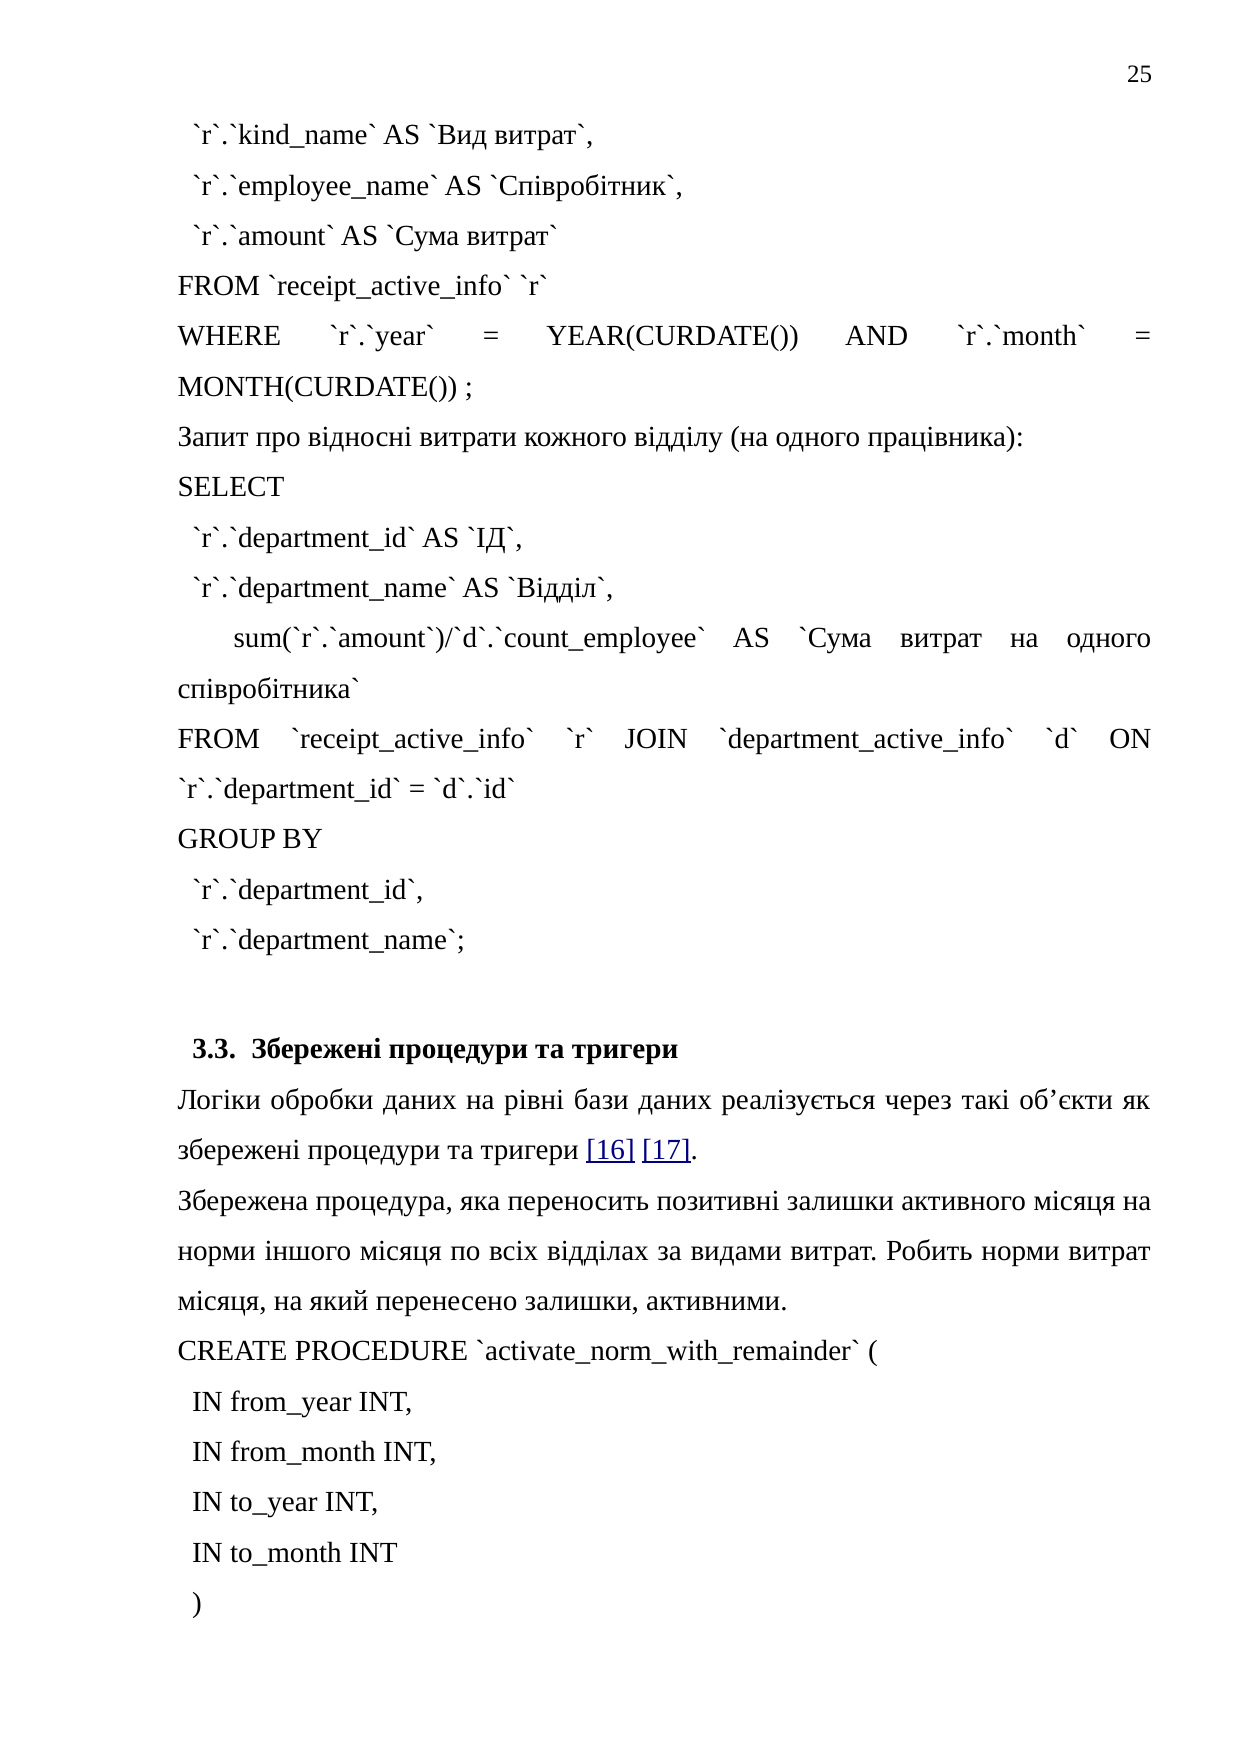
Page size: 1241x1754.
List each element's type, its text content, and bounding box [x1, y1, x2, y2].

subtitle Збережені процедури та тригери [177, 1032, 1152, 1065]
text `r`.`amount` AS `Сума витрат` [177, 218, 1152, 251]
text IN to_month INT [177, 1535, 1152, 1568]
text `r`.`employee_name` AS `Співробітник`, [177, 168, 1152, 201]
text ) [177, 1585, 1152, 1619]
text Логіки обробки даних на рівні бази даних реалізується через такі об’єкти як збережені процедури та тригери [16] [17]. [177, 1082, 1152, 1166]
text `r`.`department_name` AS `Відділ`, [177, 570, 1152, 604]
text Запит про відносні витрати кожного відділу (на одного працівника): [177, 419, 1152, 453]
text sum(`r`.`amount`)/`d`.`count_employee` AS `Сума витрат на одного співробітника` [177, 620, 1152, 704]
text Збережена процедура, яка переносить позитивні залишки активного місяця на норми іншого місяця по всіх відділах за видами витрат. Робить норми витрат місяця, на який перенесено залишки, активними. [177, 1183, 1152, 1317]
text WHERE `r`.`year` = YEAR(CURDATE()) AND `r`.`month` = MONTH(CURDATE()) ; [177, 318, 1152, 402]
text SELECT [177, 469, 1152, 503]
text `r`.`department_id`, [177, 872, 1152, 906]
text FROM `receipt_active_info` `r` [177, 268, 1152, 302]
text FROM `receipt_active_info` `r` JOIN `department_active_info` `d` ON `r`.`department_id` = `d`.`id` [177, 721, 1152, 805]
text GROUP BY [177, 822, 1152, 855]
text `r`.`department_id` AS `ІД`, [177, 520, 1152, 553]
text `r`.`kind_name` AS `Вид витрат`, [177, 117, 1152, 151]
text IN to_year INT, [177, 1484, 1152, 1518]
text CREATE PROCEDURE `activate_norm_with_remainder` ( [177, 1333, 1152, 1367]
text `r`.`department_name`; [177, 922, 1152, 956]
text IN from_year INT, [177, 1384, 1152, 1417]
text IN from_month INT, [177, 1434, 1152, 1468]
